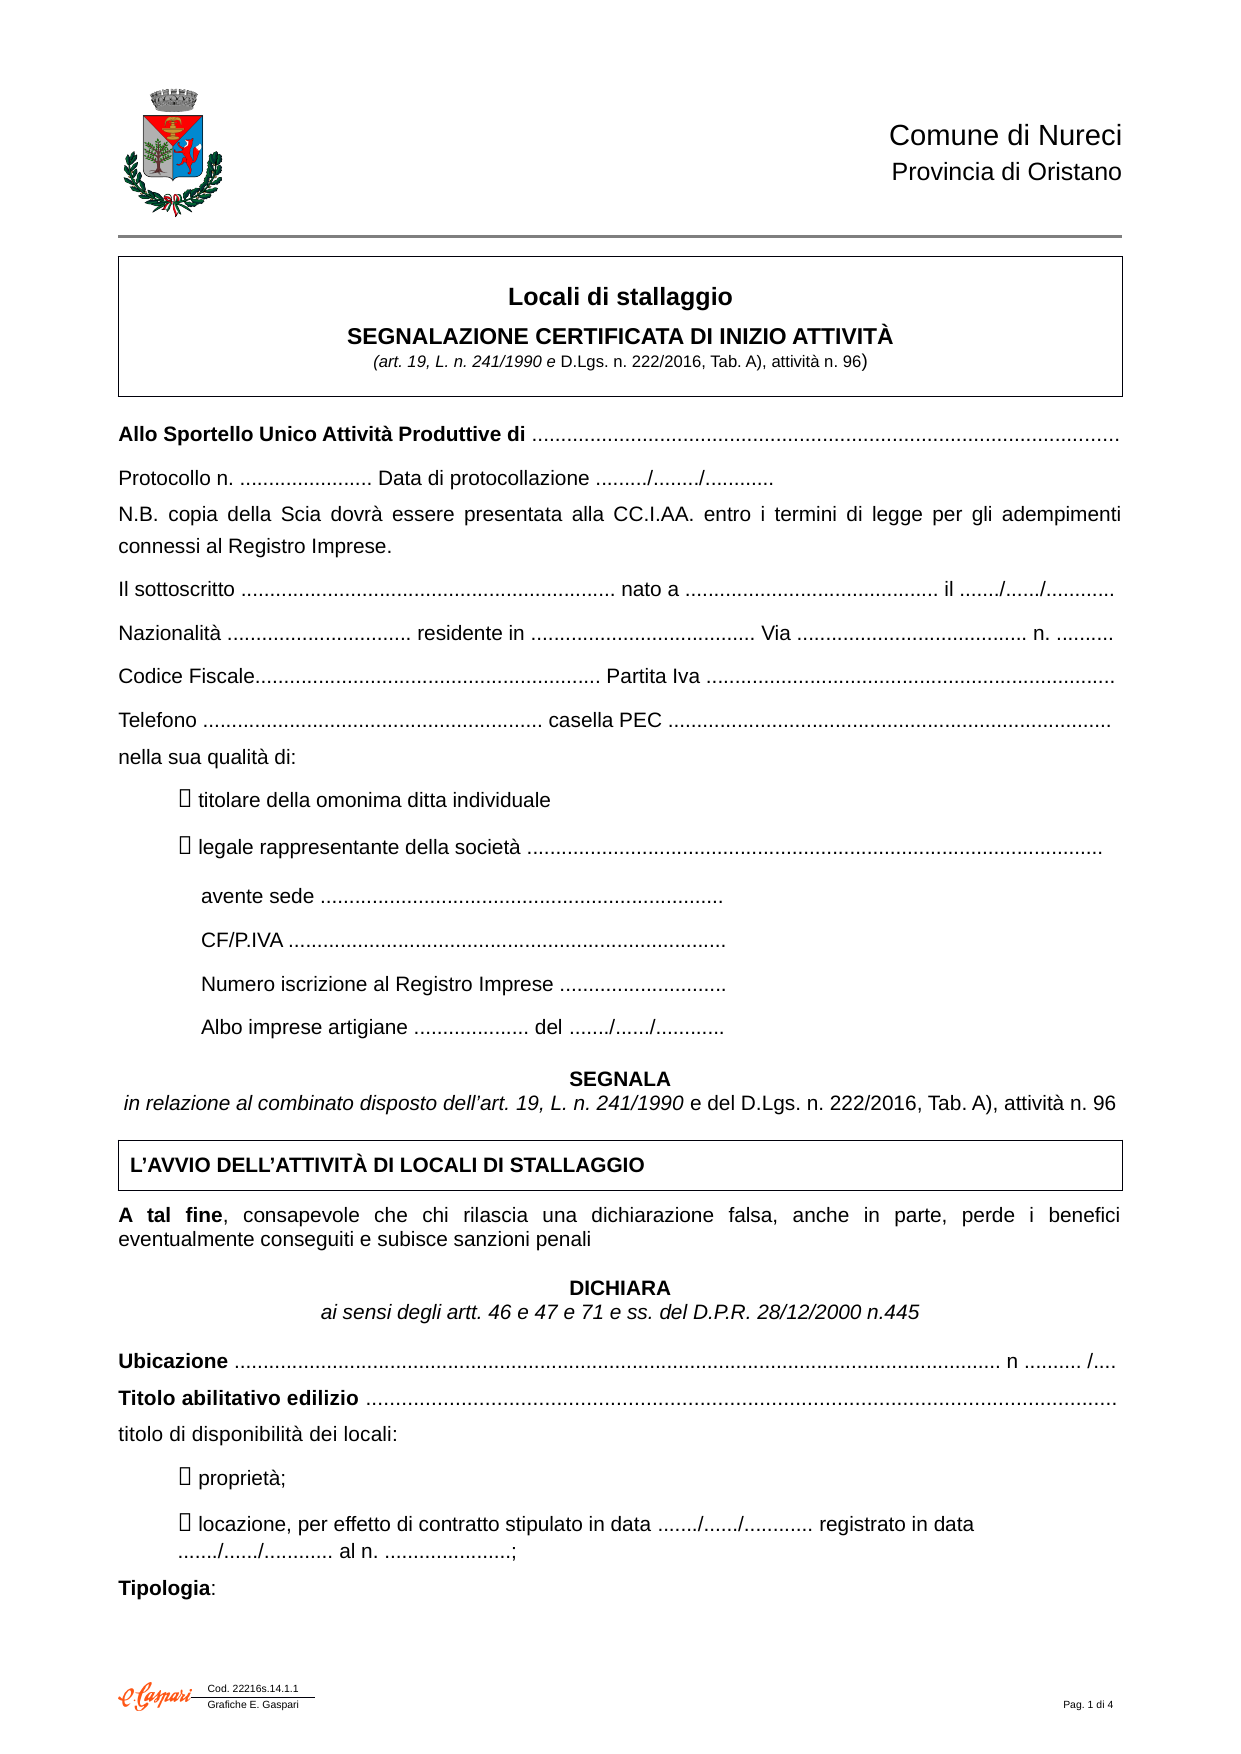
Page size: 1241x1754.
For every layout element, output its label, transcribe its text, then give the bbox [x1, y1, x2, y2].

text A tal fine, consapevole che chi rilascia una dichiarazione falsa, anche in parte, perde i benefici eventualmente conseguiti e subisce sanzioni penali [118, 1203, 1122, 1251]
text Protocollo n. ....................... Data di protocollazione ........./......../............ [118, 466, 1122, 490]
picture [122, 185, 224, 219]
text Provincia di Oristano [118, 157, 1122, 185]
text Ubicazione ..................................................................................................................................... n .......... /.... [118, 1349, 1122, 1373]
text avente sede ...................................................................... [201, 884, 1122, 908]
text nella sua qualità di: [118, 744, 1122, 768]
text  locazione, per effetto di contratto stipulato in data ......./....../............ registrato in data ......./....../............ al n. ......................; [177, 1505, 1122, 1563]
text Numero iscrizione al Registro Imprese ............................. [201, 972, 1122, 996]
picture [122, 87, 224, 118]
text Il sottoscritto ................................................................. nato a ............................................ il ......./....../............ [118, 577, 1122, 601]
table_header L’AVVIO DELL’ATTIVITÀ DI LOCALI DI STALLAGGIO [119, 1141, 1122, 1189]
text Albo imprese artigiane .................... del ......./....../............ [201, 1015, 1122, 1039]
picture [122, 152, 172, 157]
text Titolo abilitativo edilizio .............................................................................................................................. [118, 1385, 1122, 1409]
text CF/P.IVA ............................................................................ [201, 928, 1122, 952]
table_header Locali di stallaggio SEGNALAZIONE CERTIFICATA DI INIZIO ATTIVITÀ (art. 19, L. n. 241/1990 e D.Lgs. n. 222/2016, Tab. A), attività n. 96) [119, 257, 1122, 396]
picture [204, 152, 224, 157]
picture [118, 1682, 192, 1711]
text  titolare della omonima ditta individuale [177, 781, 1122, 815]
text Codice Fiscale............................................................ Partita Iva ....................................................................... [118, 664, 1122, 688]
text titolo di disponibilità dei locali: [118, 1422, 1122, 1446]
text Telefono ........................................................... casella PEC ............................................................................. [118, 708, 1122, 732]
text N.B. copia della Scia dovrà essere presentata alla CC.I.AA. entro i termini di legge per gli adempimenti connessi al Registro Imprese. [118, 502, 1122, 557]
text  legale rappresentante della società .................................................................................................... [177, 827, 1122, 862]
text in relazione al combinato disposto dell’art. 19, L. n. 241/1990 e del D.Lgs. n. 222/2016, Tab. A), attività n. 96 [118, 1091, 1122, 1114]
text Allo Sportello Unico Attività Produttive di [118, 422, 1122, 446]
text Tipologia: [118, 1575, 1128, 1599]
text Nazionalità ................................ residente in ....................................... Via ........................................ n. .......... [118, 621, 1122, 645]
text ai sensi degli artt. 46 e 47 e 71 e ss. del D.P.R. 28/12/2000 n.445 [118, 1300, 1122, 1324]
text SEGNALA [118, 1067, 1122, 1091]
text  proprietà; [177, 1458, 1122, 1492]
text Comune di Nureci [118, 118, 1122, 152]
text DICHIARA [118, 1276, 1122, 1300]
